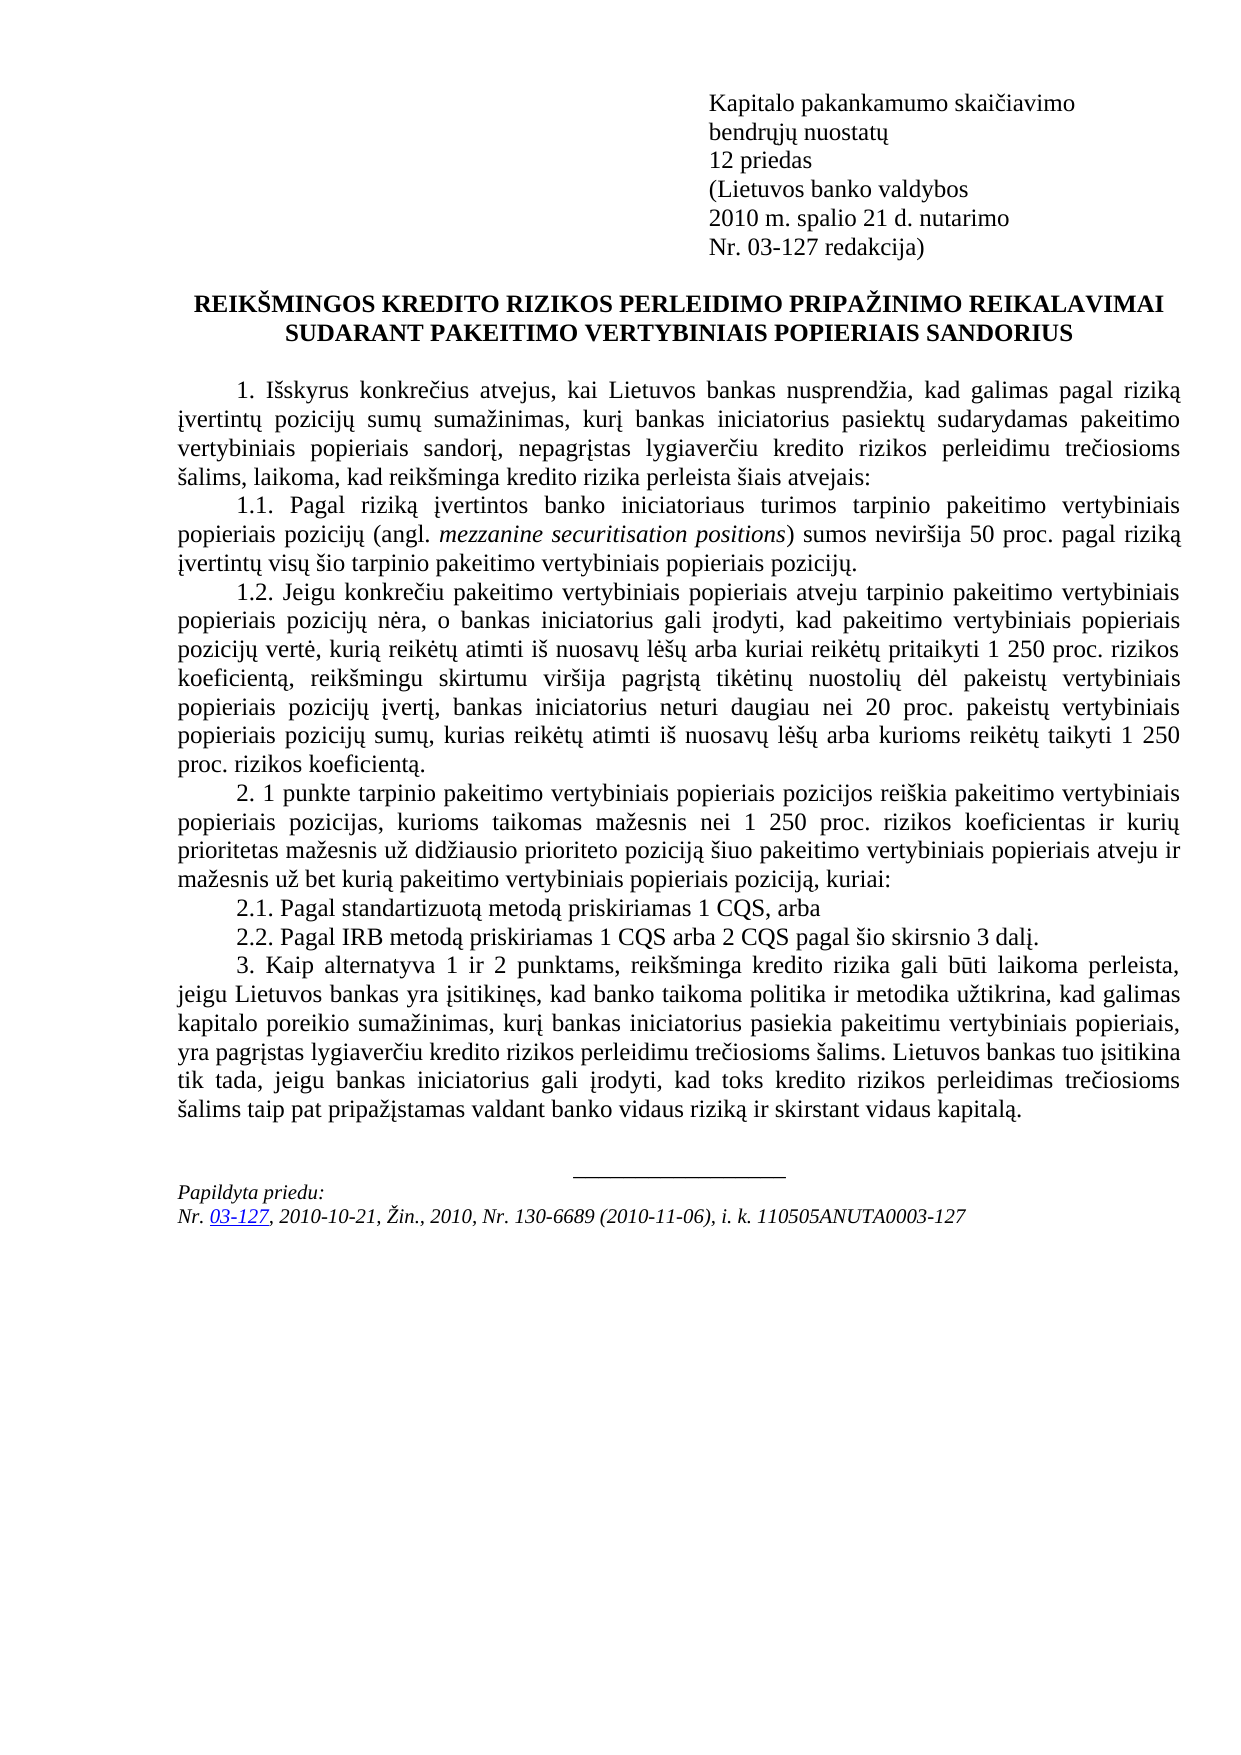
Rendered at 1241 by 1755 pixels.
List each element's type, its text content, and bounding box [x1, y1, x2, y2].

text Papildyta priedu: [177, 1180, 1181, 1204]
text _________________ [177, 1152, 1181, 1180]
text bendrųjų nuostatų [177, 117, 1181, 145]
text 3. Kaip alternatyva 1 ir 2 punktams, reikšminga kredito rizika gali būti laikoma perleista, jeigu Lietuvos bankas yra įsitikinęs, kad banko taikoma politika ir metodika užtikrina, kad galimas kapitalo poreikio sumažinimas, kurį bankas iniciatorius pasiekia pakeitimu vertybiniais popieriais, yra pagrįstas lygiaverčiu kredito rizikos perleidimu trečiosioms šalims. Lietuvos bankas tuo įsitikina tik tada, jeigu bankas iniciatorius gali įrodyti, kad toks kredito rizikos perleidimas trečiosioms šalims taip pat pripažįstamas valdant banko vidaus riziką ir skirstant vidaus kapitalą. [177, 950, 1181, 1123]
text 2.2. Pagal IRB metodą priskiriamas 1 CQS arba 2 CQS pagal šio skirsnio 3 dalį. [177, 922, 1181, 950]
text REIKŠMINGOS KREDITO RIZIKOS PERLEIDIMO PRIPAŽINIMO REIKALAVIMAI SUDARANT PAKEITIMO VERTYBINIAIS POPIERIAIS SANDORIUS [177, 289, 1181, 347]
text 1. Išskyrus konkrečius atvejus, kai Lietuvos bankas nusprendžia, kad galimas pagal riziką įvertintų pozicijų sumų sumažinimas, kurį bankas iniciatorius pasiektų sudarydamas pakeitimo vertybiniais popieriais sandorį, nepagrįstas lygiaverčiu kredito rizikos perleidimu trečiosioms šalims, laikoma, kad reikšminga kredito rizika perleista šiais atvejais: [177, 375, 1181, 490]
text 2. 1 punkte tarpinio pakeitimo vertybiniais popieriais pozicijos reiškia pakeitimo vertybiniais popieriais pozicijas, kurioms taikomas mažesnis nei 1 250 proc. rizikos koeficientas ir kurių prioritetas mažesnis už didžiausio prioriteto poziciją šiuo pakeitimo vertybiniais popieriais atveju ir mažesnis už bet kurią pakeitimo vertybiniais popieriais poziciją, kuriai: [177, 778, 1181, 893]
text (Lietuvos banko valdybos [177, 174, 1181, 203]
text Kapitalo pakankamumo skaičiavimo [177, 88, 1181, 117]
text 2.1. Pagal standartizuotą metodą priskiriamas 1 CQS, arba [177, 893, 1181, 922]
text 1.1. Pagal riziką įvertintos banko iniciatoriaus turimos tarpinio pakeitimo vertybiniais popieriais pozicijų (angl. mezzanine securitisation positions) sumos neviršija 50 proc. pagal riziką įvertintų visų šio tarpinio pakeitimo vertybiniais popieriais pozicijų. [177, 490, 1181, 577]
text 1.2. Jeigu konkrečiu pakeitimo vertybiniais popieriais atveju tarpinio pakeitimo vertybiniais popieriais pozicijų nėra, o bankas iniciatorius gali įrodyti, kad pakeitimo vertybiniais popieriais pozicijų vertė, kurią reikėtų atimti iš nuosavų lėšų arba kuriai reikėtų pritaikyti 1 250 proc. rizikos koeficientą, reikšmingu skirtumu viršija pagrįstą tikėtinų nuostolių dėl pakeistų vertybiniais popieriais pozicijų įvertį, bankas iniciatorius neturi daugiau nei 20 proc. pakeistų vertybiniais popieriais pozicijų sumų, kurias reikėtų atimti iš nuosavų lėšų arba kurioms reikėtų taikyti 1 250 proc. rizikos koeficientą. [177, 577, 1181, 778]
text Nr. 03-127 redakcija) [177, 232, 1181, 260]
text 12 priedas [177, 145, 1181, 174]
text Nr. 03-127, 2010-10-21, Žin., 2010, Nr. 130-6689 (2010-11-06), i. k. 110505ANUTA0003-127 [177, 1204, 1181, 1228]
text 2010 m. spalio 21 d. nutarimo [177, 203, 1181, 232]
